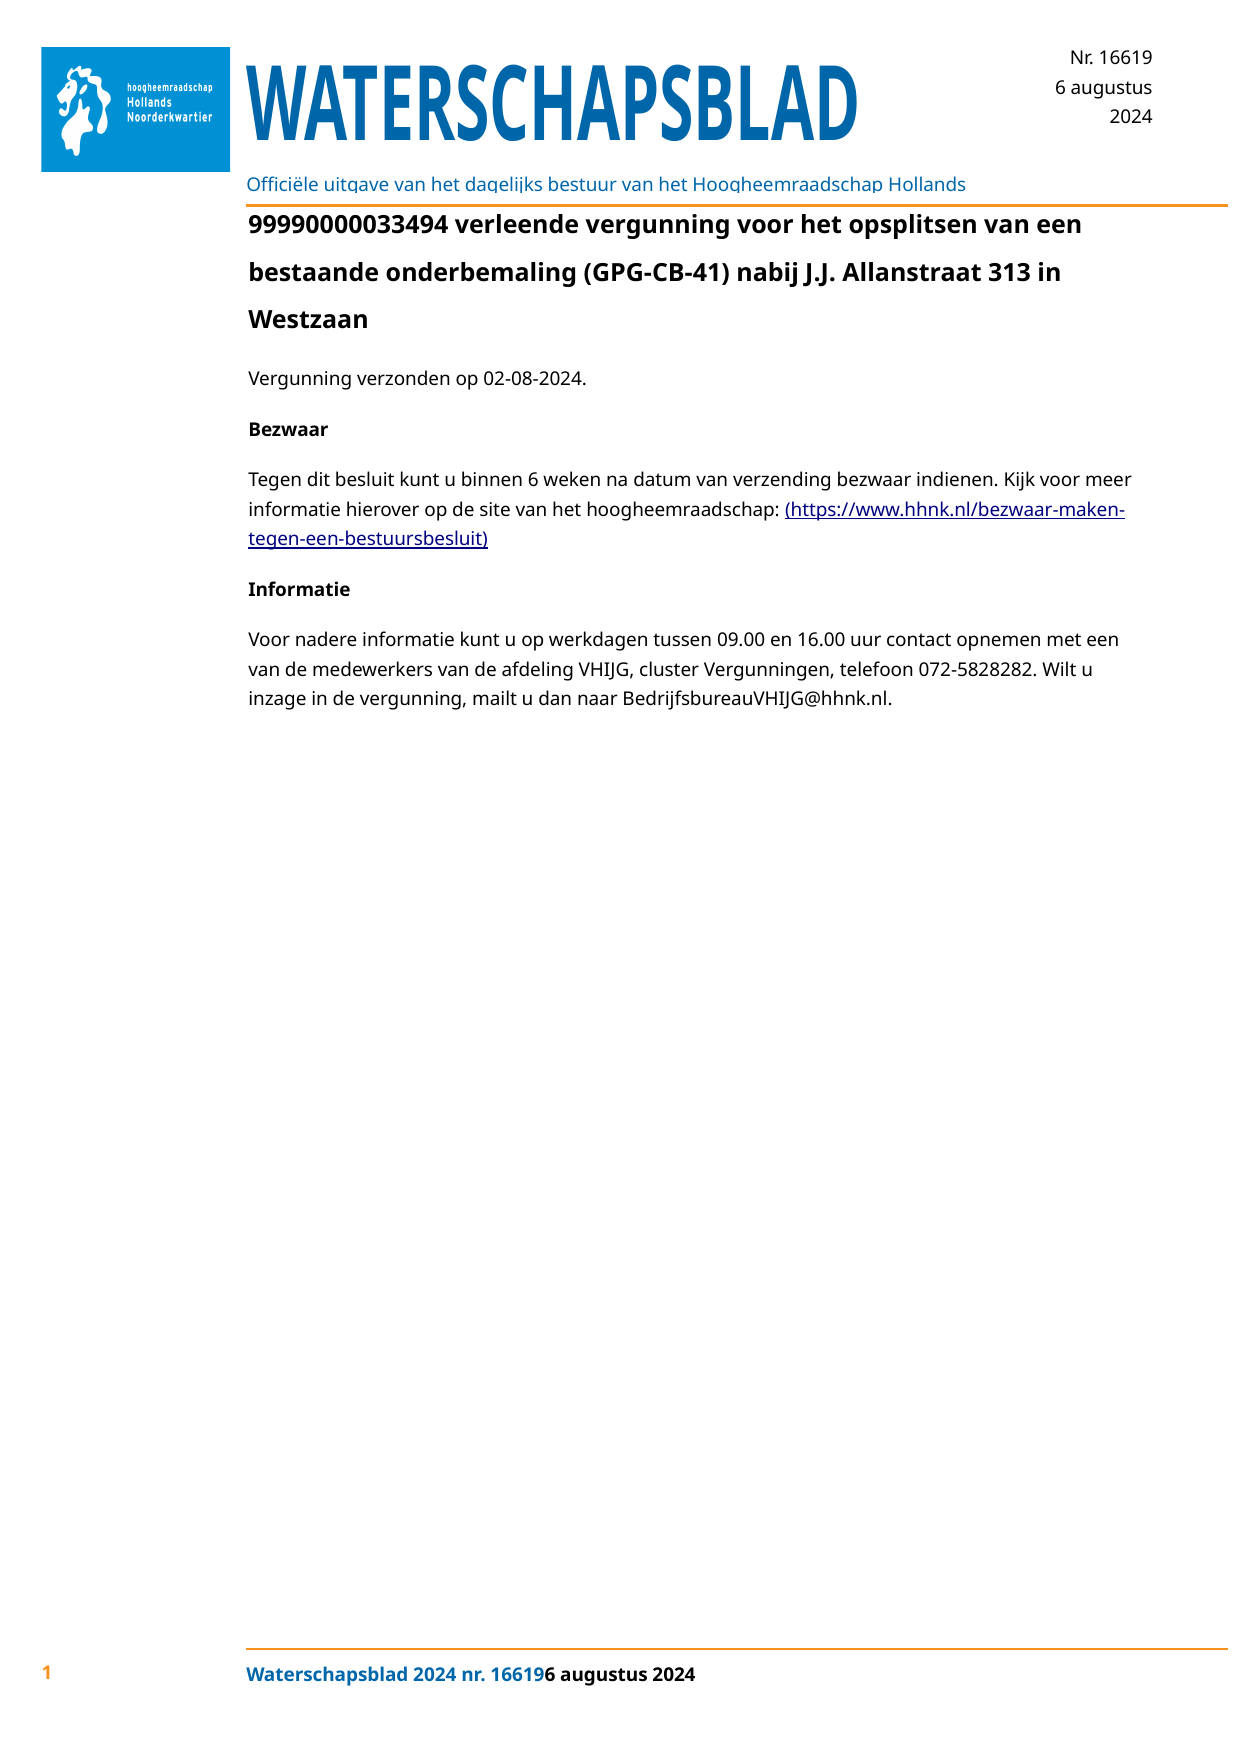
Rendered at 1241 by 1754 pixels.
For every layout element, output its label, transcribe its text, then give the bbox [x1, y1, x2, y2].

text Tegen dit besluit kunt u binnen 6 weken na datum van verzending bezwaar indienen. Kijk voor meer informatie hierover op de site van het hoogheemraadschap: (https://www.hhnk.nl/bezwaar-maken-tegen-een-bestuursbesluit) [248, 466, 1152, 551]
text Bezwaar [248, 416, 1152, 442]
text Voor nadere informatie kunt u op werkdagen tussen 09.00 en 16.00 uur contact opnemen met een van de medewerkers van de afdeling VHIJG, cluster Vergunningen, telefoon 072-5828282. Wilt u inzage in de vergunning, mailt u dan naar BedrijfsbureauVHIJG@hhnk.nl. [248, 626, 1152, 711]
text Vergunning verzonden op 02-08-2024. [248, 366, 1152, 391]
picture [76, 67, 110, 133]
picture [62, 100, 92, 155]
text Informatie [248, 576, 1152, 602]
picture [128, 113, 133, 121]
picture [68, 69, 73, 79]
picture [128, 98, 133, 106]
text 99990000033494 verleende vergunning voor het opsplitsen van een bestaande onderbemaling (GPG-CB-41) nabij J.J. Allanstraat 313 in Westzaan [248, 207, 1152, 336]
picture [58, 80, 77, 116]
picture [80, 86, 87, 93]
